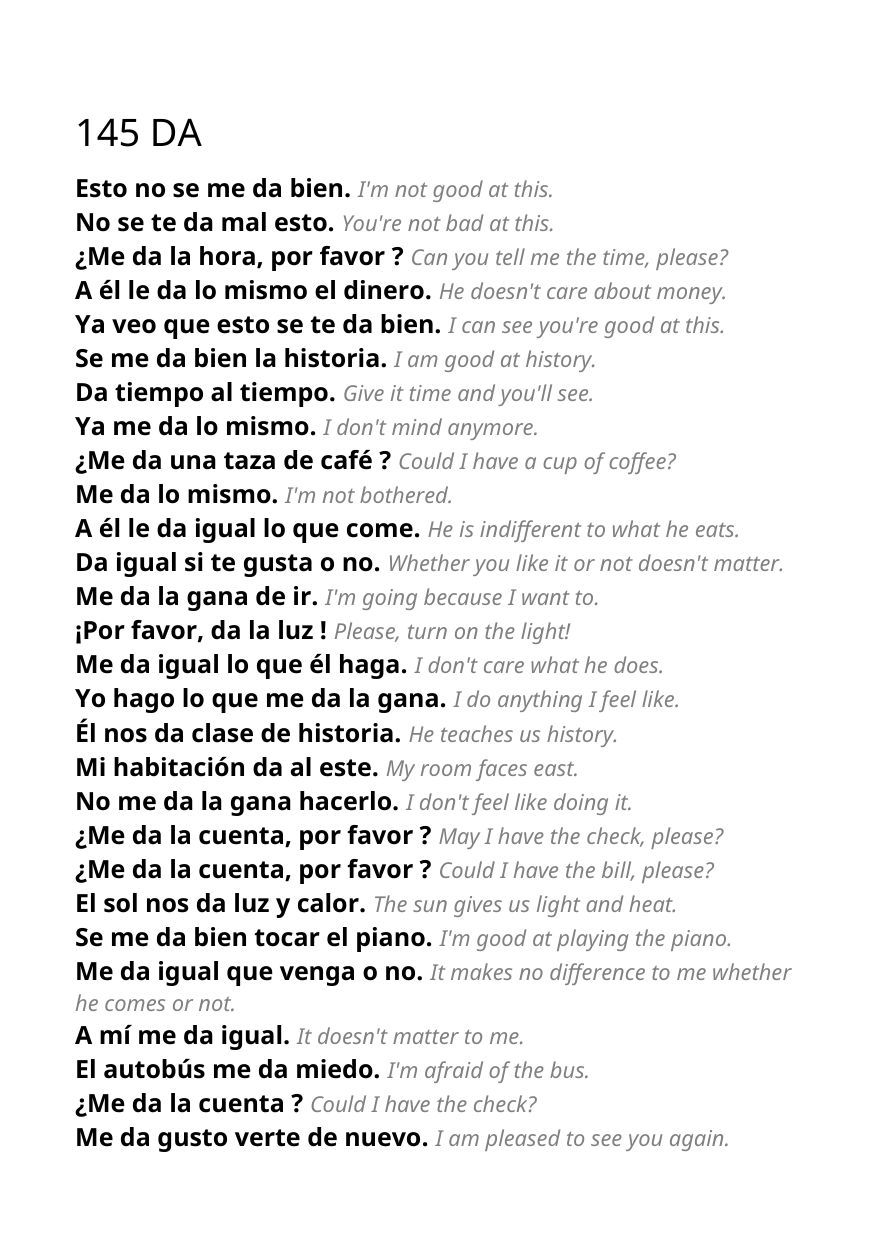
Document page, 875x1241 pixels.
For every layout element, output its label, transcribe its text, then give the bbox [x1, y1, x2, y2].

text Él nos da clase de historia. He teaches us history. [75, 715, 799, 749]
text ¿Me da la cuenta, por favor ? May I have the check, please? [75, 817, 799, 851]
text A él le da lo mismo el dinero. He doesn't care about money. [75, 272, 799, 306]
text No me da la gana hacerlo. I don't feel like doing it. [75, 783, 799, 817]
text El sol nos da luz y calor. The sun gives us light and heat. [75, 886, 799, 919]
text Yo hago lo que me da la gana. I do anything I feel like. [75, 681, 799, 715]
text A mí me da igual. It doesn't matter to me. [75, 1017, 799, 1052]
text Me da igual que venga o no. It makes no difference to me whether he comes or not. [75, 954, 799, 1017]
text Me da lo mismo. I'm not bothered. [75, 477, 799, 511]
text ¿Me da la cuenta ? Could I have the check? [75, 1086, 799, 1120]
text Esto no se me da bien. I'm not good at this. [75, 170, 799, 204]
text No se te da mal esto. You're not bad at this. [75, 204, 799, 238]
text Se me da bien la historia. I am good at history. [75, 341, 799, 374]
text Me da igual lo que él haga. I don't care what he does. [75, 647, 799, 681]
text El autobús me da miedo. I'm afraid of the bus. [75, 1052, 799, 1086]
text Ya veo que esto se te da bien. I can see you're good at this. [75, 306, 799, 341]
text A él le da igual lo que come. He is indifferent to what he eats. [75, 511, 799, 545]
text ¡Por favor, da la luz ! Please, turn on the light! [75, 613, 799, 647]
text ¿Me da una taza de café ? Could I have a cup of coffee? [75, 443, 799, 477]
text Da igual si te gusta o no. Whether you like it or not doesn't matter. [75, 545, 799, 579]
text Mi habitación da al este. My room faces east. [75, 749, 799, 783]
text ¿Me da la hora, por favor ? Can you tell me the time, please? [75, 238, 799, 272]
text Da tiempo al tiempo. Give it time and you'll see. [75, 374, 799, 409]
text Me da gusto verte de nuevo. I am pleased to see you again. [75, 1120, 799, 1154]
subtitle 145 DA [75, 106, 799, 158]
text Se me da bien tocar el piano. I'm good at playing the piano. [75, 919, 799, 954]
text ¿Me da la cuenta, por favor ? Could I have the bill, please? [75, 851, 799, 886]
text Me da la gana de ir. I'm going because I want to. [75, 579, 799, 613]
text Ya me da lo mismo. I don't mind anymore. [75, 409, 799, 443]
